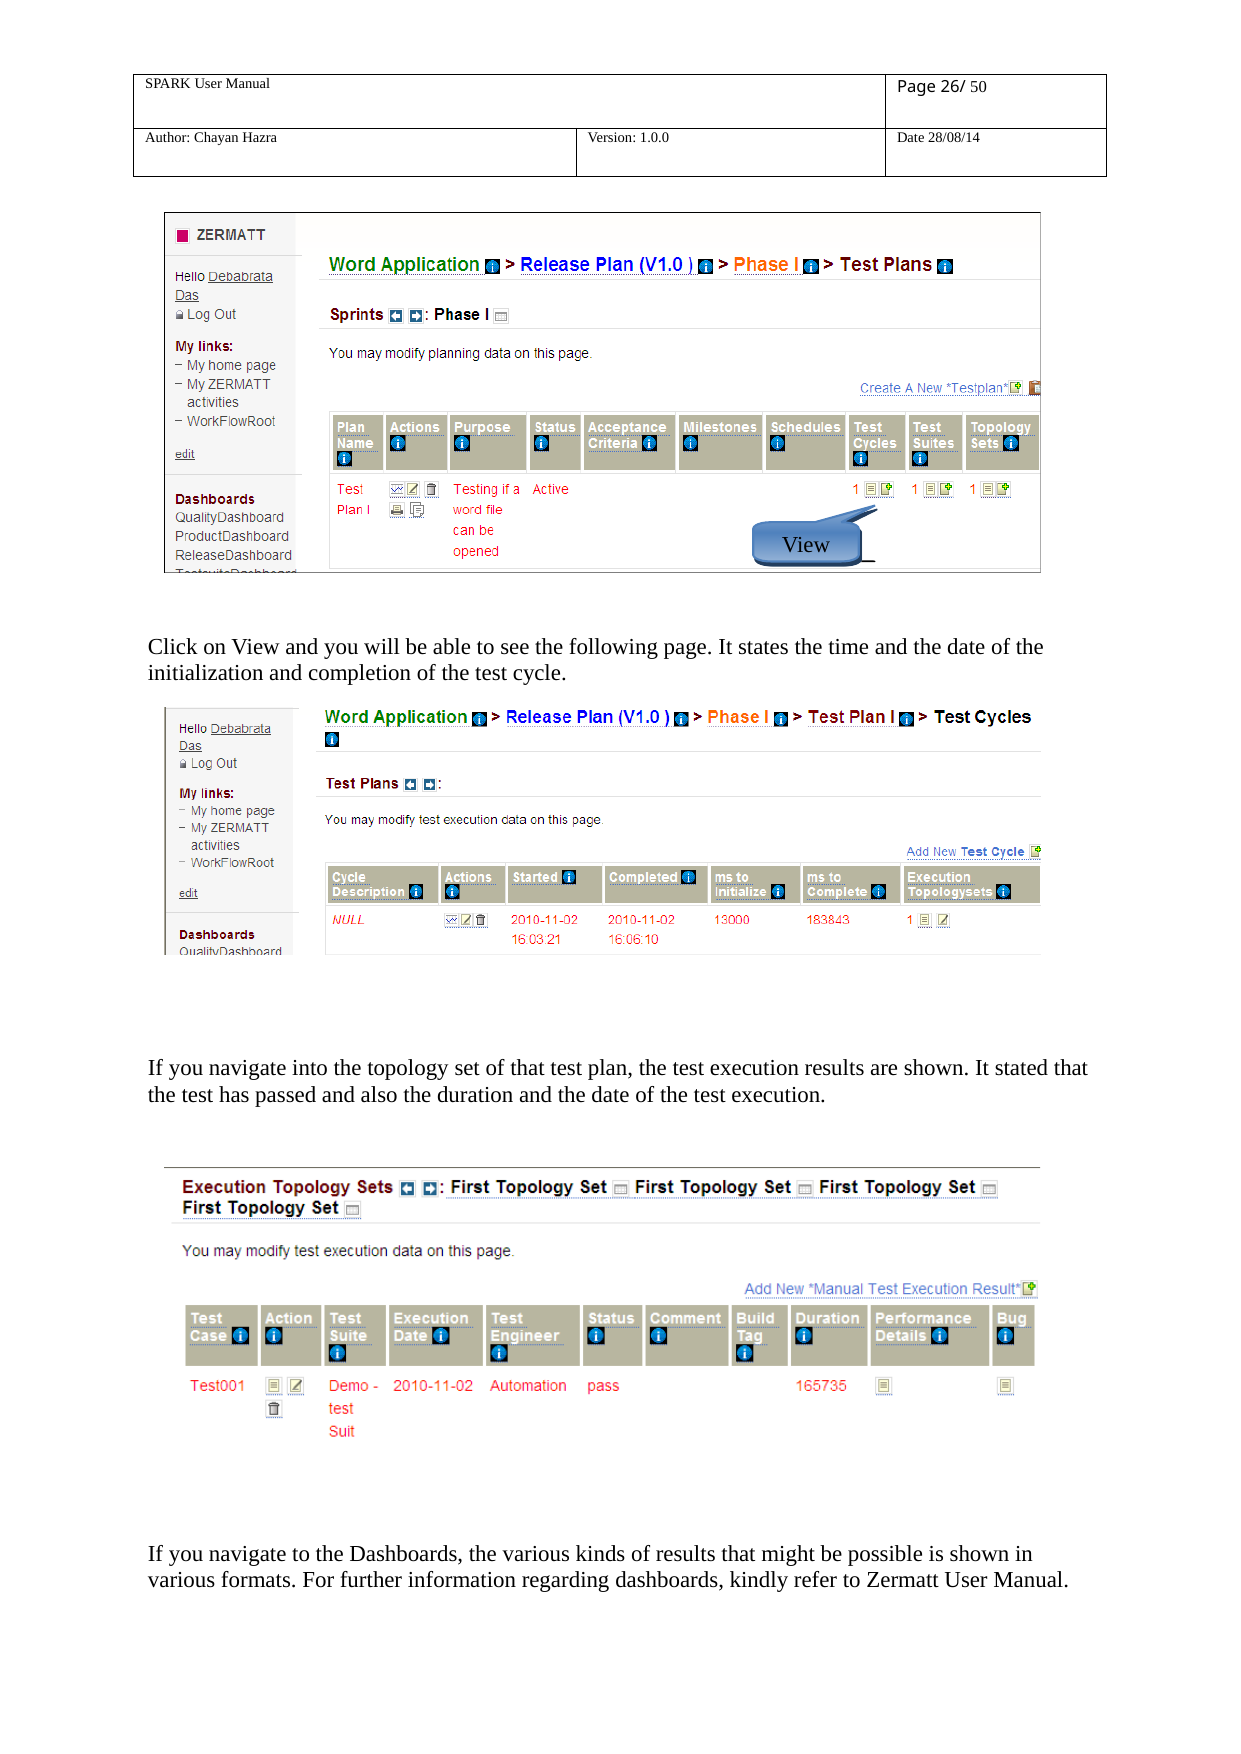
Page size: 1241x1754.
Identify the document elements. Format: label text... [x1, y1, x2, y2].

picture [164, 707, 1041, 955]
text If you navigate into the topology set of that test plan, the test execution results are shown. It stated that the test has passed and also the duration and the date of the test execution. [148, 1054, 1092, 1107]
text Click on View and you will be able to see the following page. It states the time and the date of the initialization and completion of the test cycle. [148, 633, 1092, 686]
text If you navigate to the Dashboards, the various kinds of results that might be possible is shown in various formats. For further information regarding dashboards, kindly refer to Zermatt User Manual. [148, 1540, 1092, 1593]
picture [164, 1167, 1041, 1441]
picture [164, 212, 1041, 573]
